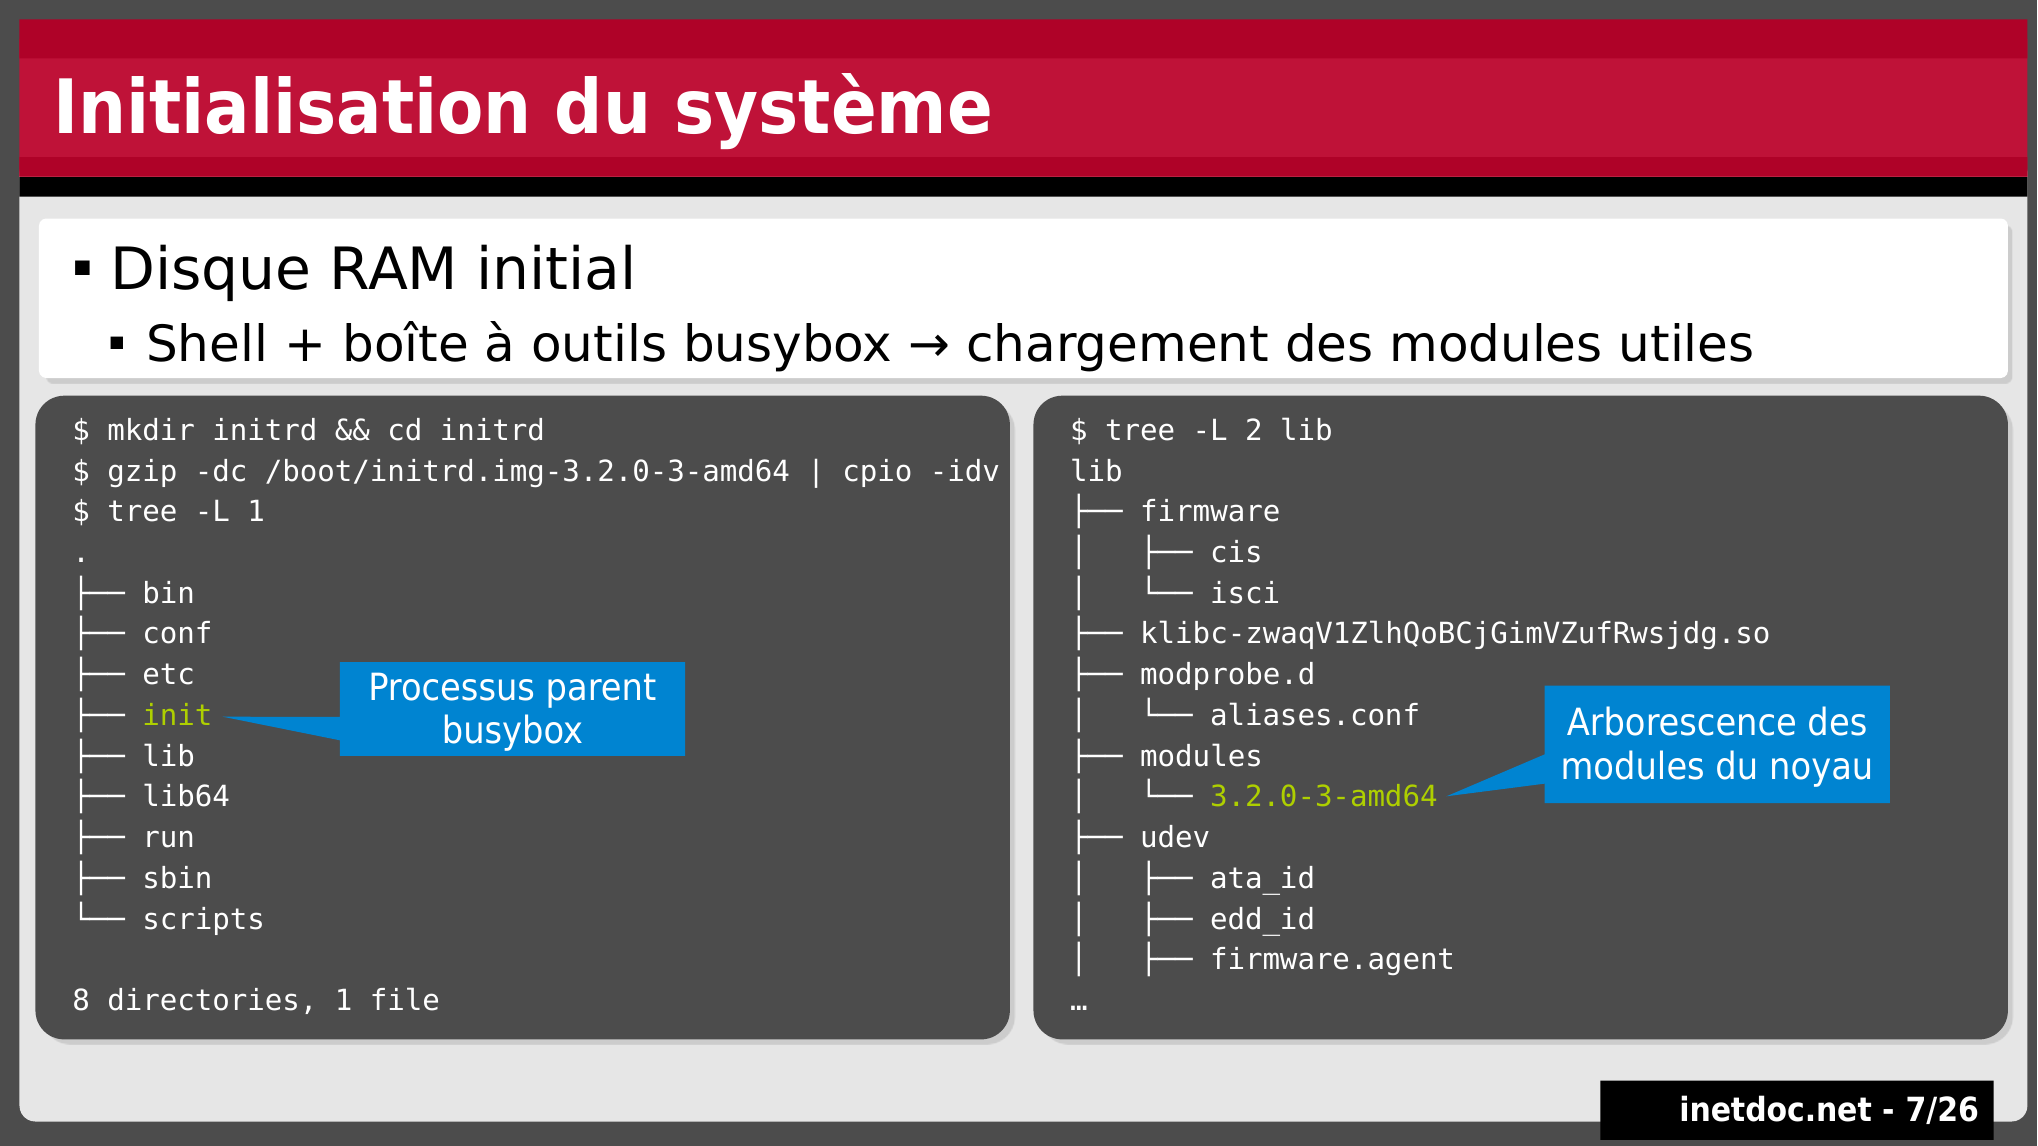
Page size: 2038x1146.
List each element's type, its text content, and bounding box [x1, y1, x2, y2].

text_box Disque RAM initial Shell + boîte à outils busybox → chargement des modules utiles [38, 218, 2008, 379]
text_box inetdoc.net - <numéro>/26 [1600, 1080, 1994, 1140]
text_box [19, 19, 2028, 59]
text_box Arborescence des modules du noyau [1446, 685, 1890, 804]
text_box Processus parent busybox [222, 662, 686, 756]
text_box $ mkdir initrd && cd initrd $ gzip -dc /boot/initrd.img-3.2.0-3-amd64 | cpio -idv $ tree -L 1 . ├── bin ├── conf ├── etc ├── init ├── lib ├── lib64 ├── run ├── sbin └── scripts 8 directories, 1 file [35, 395, 1010, 1040]
text_box [19, 157, 2028, 1122]
text_box Initialisation du système [19, 59, 2028, 157]
text_box $ tree -L 2 lib lib ├── firmware │ ├── cis │ └── isci ├── klibc-zwaqV1ZlhQoBCjGimVZufRwsjdg.so ├── modprobe.d │ └── aliases.conf ├── modules │ └── 3.2.0-3-amd64 ├── udev │ ├── ata_id │ ├── edd_id │ ├── firmware.agent … [1033, 395, 2008, 1040]
